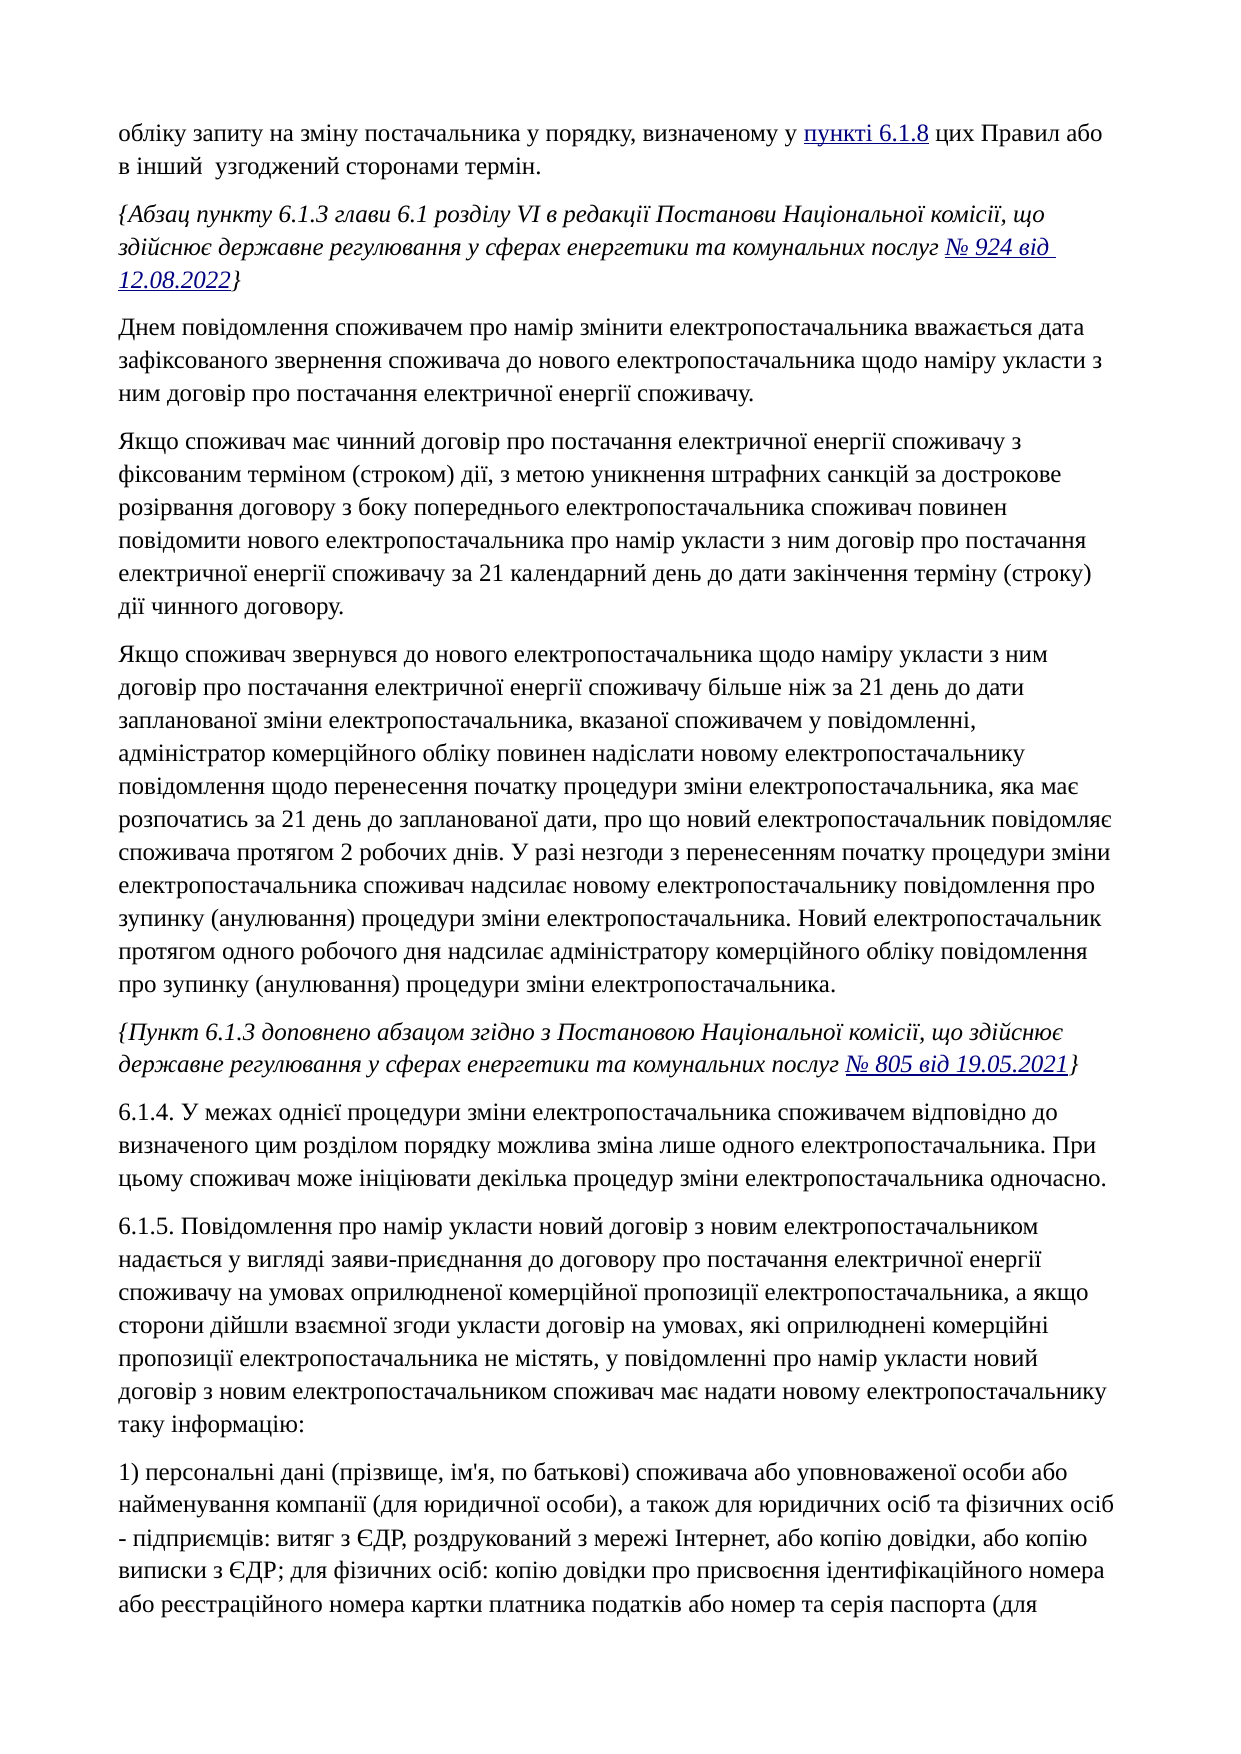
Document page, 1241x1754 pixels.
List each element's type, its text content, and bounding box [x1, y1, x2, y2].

text Якщо споживач має чинний договір про постачання електричної енергії споживачу з фіксованим терміном (строком) дії, з метою уникнення штрафних санкцій за дострокове розірвання договору з боку попереднього електропостачальника споживач повинен повідомити нового електропостачальника про намір укласти з ним договір про постачання електричної енергії споживачу за 21 календарний день до дати закінчення терміну (строку) дії чинного договору. [118, 426, 1122, 620]
text 6.1.5. Повідомлення про намір укласти новий договір з новим електропостачальником надається у вигляді заяви-приєднання до договору про постачання електричної енергії споживачу на умовах оприлюдненої комерційної пропозиції електропостачальника, а якщо сторони дійшли взаємної згоди укласти договір на умовах, які оприлюднені комерційні пропозиції електропостачальника не містять, у повідомленні про намір укласти новий договір з новим електропостачальником споживач має надати новому електропостачальнику таку інформацію: [118, 1211, 1122, 1438]
text Якщо споживач звернувся до нового електропостачальника щодо наміру укласти з ним договір про постачання електричної енергії споживачу більше ніж за 21 день до дати запланованої зміни електропостачальника, вказаної споживачем у повідомленні, адміністратор комерційного обліку повинен надіслати новому електропостачальнику повідомлення щодо перенесення початку процедури зміни електропостачальника, яка має розпочатись за 21 день до запланованої дати, про що новий електропостачальник повідомляє споживача протягом 2 робочих днів. У разі незгоди з перенесенням початку процедури зміни електропостачальника споживач надсилає новому електропостачальнику повідомлення про зупинку (анулювання) процедури зміни електропостачальника. Новий електропостачальник протягом одного робочого дня надсилає адміністратору комерційного обліку повідомлення про зупинку (анулювання) процедури зміни електропостачальника. [118, 639, 1122, 998]
text обліку запиту на зміну постачальника у порядку, визначеному у пункті 6.1.8 цих Правил або в інший узгоджений сторонами термін. [118, 118, 1122, 180]
text Днем повідомлення споживачем про намір змінити електропостачальника вважається дата зафіксованого звернення споживача до нового електропостачальника щодо наміру укласти з ним договір про постачання електричної енергії споживачу. [118, 312, 1122, 407]
text 1) персональні дані (прізвище, ім'я, по батькові) споживача або уповноваженої особи або найменування компанії (для юридичної особи), а також для юридичних осіб та фізичних осіб - підприємців: витяг з ЄДР, роздрукований з мережі Інтернет, або копію довідки, або копію виписки з ЄДР; для фізичних осіб: копію довідки про присвоєння ідентифікаційного номера або реєстраційного номера картки платника податків або номер та серія паспорта (для [118, 1457, 1122, 1617]
text 6.1.4. У межах однієї процедури зміни електропостачальника споживачем відповідно до визначеного цим розділом порядку можлива зміна лише одного електропостачальника. При цьому споживач може ініціювати декілька процедур зміни електропостачальника одночасно. [118, 1097, 1122, 1192]
text {Пункт 6.1.3 доповнено абзацом згідно з Постановою Національної комісії, що здійснює державне регулювання у сферах енергетики та комунальних послуг № 805 від 19.05.2021} [118, 1017, 1122, 1078]
text {Абзац пункту 6.1.3 глави 6.1 розділу VI в редакції Постанови Національної комісії, що здійснює державне регулювання у сферах енергетики та комунальних послуг № 924 від 12.08.2022} [118, 199, 1122, 293]
